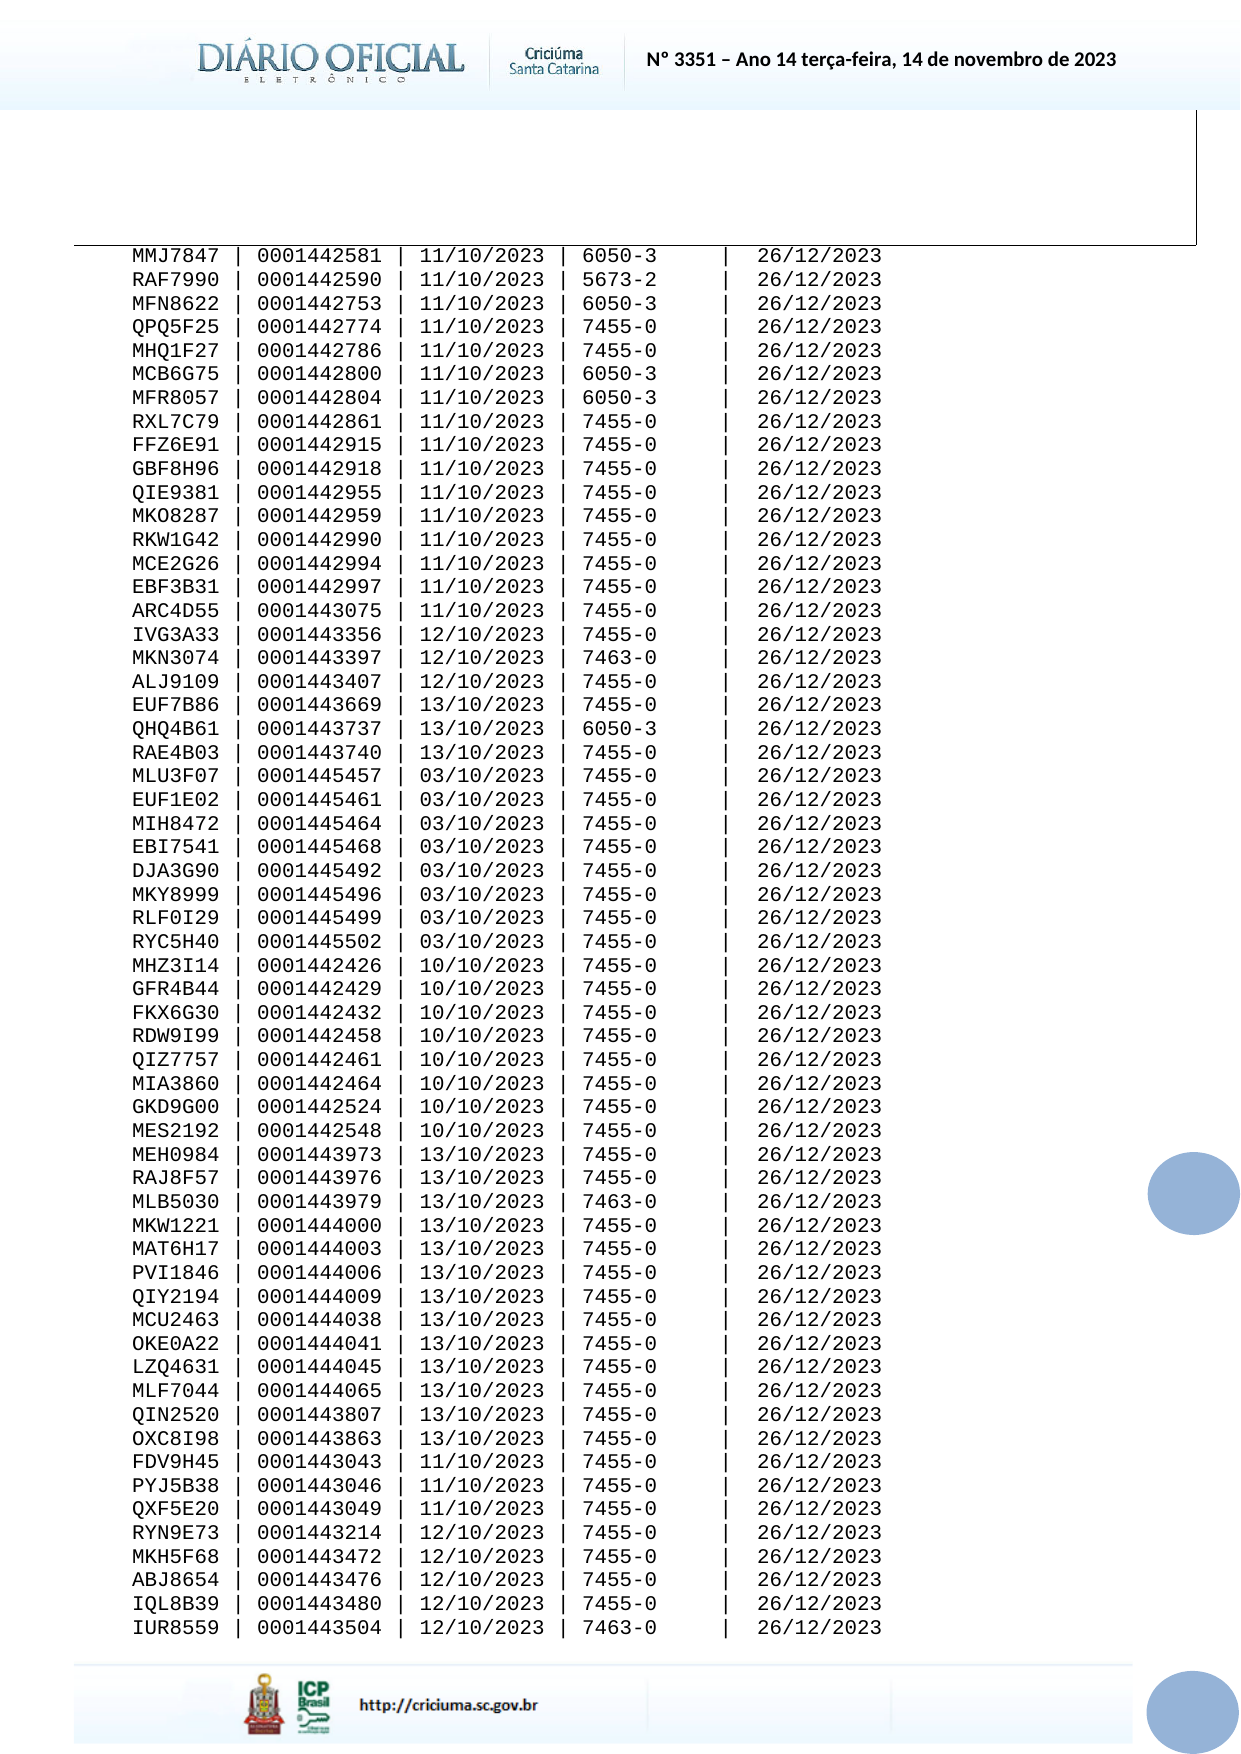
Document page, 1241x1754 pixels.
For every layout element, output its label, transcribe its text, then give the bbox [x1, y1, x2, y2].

text EBI7541 | 0001445468 | 03/10/2023 | 7455-0 | 26/12/2023 [44, 836, 1196, 860]
text IQL8B39 | 0001443480 | 12/10/2023 | 7455-0 | 26/12/2023 [44, 1593, 1196, 1617]
text MLB5030 | 0001443979 | 13/10/2023 | 7463-0 | 26/12/2023 [44, 1191, 1153, 1215]
text RYC5H40 | 0001445502 | 03/10/2023 | 7455-0 | 26/12/2023 [44, 931, 1196, 954]
text MKN3074 | 0001443397 | 12/10/2023 | 7463-0 | 26/12/2023 [44, 647, 1196, 671]
text RKW1G42 | 0001442990 | 11/10/2023 | 7455-0 | 26/12/2023 [44, 529, 1196, 553]
text OKE0A22 | 0001444041 | 13/10/2023 | 7455-0 | 26/12/2023 [44, 1333, 1196, 1357]
text GFR4B44 | 0001442429 | 10/10/2023 | 7455-0 | 26/12/2023 [44, 978, 1196, 1002]
text QXF5E20 | 0001443049 | 11/10/2023 | 7455-0 | 26/12/2023 [44, 1498, 1196, 1522]
text MKH5F68 | 0001443472 | 12/10/2023 | 7455-0 | 26/12/2023 [44, 1546, 1196, 1569]
text IUR8559 | 0001443504 | 12/10/2023 | 7463-0 | 26/12/2023 [44, 1617, 1196, 1640]
text RDW9I99 | 0001442458 | 10/10/2023 | 7455-0 | 26/12/2023 [44, 1026, 1196, 1049]
text GKD9G00 | 0001442524 | 10/10/2023 | 7455-0 | 26/12/2023 [44, 1096, 1196, 1120]
text MHZ3I14 | 0001442426 | 10/10/2023 | 7455-0 | 26/12/2023 [44, 954, 1196, 978]
text FDV9H45 | 0001443043 | 11/10/2023 | 7455-0 | 26/12/2023 [44, 1451, 1196, 1475]
text QIZ7757 | 0001442461 | 10/10/2023 | 7455-0 | 26/12/2023 [44, 1049, 1196, 1073]
text MKW1221 | 0001444000 | 13/10/2023 | 7455-0 | 26/12/2023 [44, 1215, 1196, 1238]
text RXL7C79 | 0001442861 | 11/10/2023 | 7455-0 | 26/12/2023 [44, 411, 1196, 434]
text QHQ4B61 | 0001443737 | 13/10/2023 | 6050-3 | 26/12/2023 [44, 718, 1196, 742]
text LZQ4631 | 0001444045 | 13/10/2023 | 7455-0 | 26/12/2023 [44, 1357, 1196, 1380]
text MCU2463 | 0001444038 | 13/10/2023 | 7455-0 | 26/12/2023 [44, 1309, 1196, 1333]
text RAE4B03 | 0001443740 | 13/10/2023 | 7455-0 | 26/12/2023 [44, 742, 1196, 765]
text PYJ5B38 | 0001443046 | 11/10/2023 | 7455-0 | 26/12/2023 [44, 1475, 1196, 1498]
text MFR8057 | 0001442804 | 11/10/2023 | 6050-3 | 26/12/2023 [44, 387, 1196, 411]
text MCB6G75 | 0001442800 | 11/10/2023 | 6050-3 | 26/12/2023 [44, 363, 1196, 387]
text IVG3A33 | 0001443356 | 12/10/2023 | 7455-0 | 26/12/2023 [44, 623, 1196, 647]
text QIE9381 | 0001442955 | 11/10/2023 | 7455-0 | 26/12/2023 [44, 482, 1196, 505]
text MFN8622 | 0001442753 | 11/10/2023 | 6050-3 | 26/12/2023 [44, 292, 1196, 316]
text MKY8999 | 0001445496 | 03/10/2023 | 7455-0 | 26/12/2023 [44, 884, 1196, 907]
text GBF8H96 | 0001442918 | 11/10/2023 | 7455-0 | 26/12/2023 [44, 458, 1196, 482]
text PVI1846 | 0001444006 | 13/10/2023 | 7455-0 | 26/12/2023 [44, 1262, 1196, 1286]
text MMJ7847 | 0001442581 | 11/10/2023 | 6050-3 | 26/12/2023 [44, 245, 1196, 269]
text QIY2194 | 0001444009 | 13/10/2023 | 7455-0 | 26/12/2023 [44, 1286, 1196, 1309]
text MKO8287 | 0001442959 | 11/10/2023 | 7455-0 | 26/12/2023 [44, 505, 1196, 529]
text RYN9E73 | 0001443214 | 12/10/2023 | 7455-0 | 26/12/2023 [44, 1522, 1196, 1546]
text ABJ8654 | 0001443476 | 12/10/2023 | 7455-0 | 26/12/2023 [44, 1569, 1196, 1593]
text ARC4D55 | 0001443075 | 11/10/2023 | 7455-0 | 26/12/2023 [44, 600, 1196, 623]
text FFZ6E91 | 0001442915 | 11/10/2023 | 7455-0 | 26/12/2023 [44, 434, 1196, 458]
text EUF1E02 | 0001445461 | 03/10/2023 | 7455-0 | 26/12/2023 [44, 789, 1196, 813]
text MEH0984 | 0001443973 | 13/10/2023 | 7455-0 | 26/12/2023 [44, 1144, 1196, 1167]
text RAJ8F57 | 0001443976 | 13/10/2023 | 7455-0 | 26/12/2023 [44, 1167, 1157, 1191]
text RLF0I29 | 0001445499 | 03/10/2023 | 7455-0 | 26/12/2023 [44, 907, 1196, 931]
text MES2192 | 0001442548 | 10/10/2023 | 7455-0 | 26/12/2023 [44, 1120, 1196, 1144]
text RAF7990 | 0001442590 | 11/10/2023 | 5673-2 | 26/12/2023 [44, 269, 1196, 292]
text MLF7044 | 0001444065 | 13/10/2023 | 7455-0 | 26/12/2023 [44, 1380, 1196, 1404]
text MIH8472 | 0001445464 | 03/10/2023 | 7455-0 | 26/12/2023 [44, 813, 1196, 836]
text EUF7B86 | 0001443669 | 13/10/2023 | 7455-0 | 26/12/2023 [44, 694, 1196, 718]
text MLU3F07 | 0001445457 | 03/10/2023 | 7455-0 | 26/12/2023 [44, 765, 1196, 789]
text QPQ5F25 | 0001442774 | 11/10/2023 | 7455-0 | 26/12/2023 [44, 316, 1196, 340]
text MAT6H17 | 0001444003 | 13/10/2023 | 7455-0 | 26/12/2023 [44, 1238, 1196, 1262]
text EBF3B31 | 0001442997 | 11/10/2023 | 7455-0 | 26/12/2023 [44, 576, 1196, 600]
text DJA3G90 | 0001445492 | 03/10/2023 | 7455-0 | 26/12/2023 [44, 860, 1196, 884]
text MCE2G26 | 0001442994 | 11/10/2023 | 7455-0 | 26/12/2023 [44, 553, 1196, 576]
text QIN2520 | 0001443807 | 13/10/2023 | 7455-0 | 26/12/2023 [44, 1404, 1196, 1427]
text OXC8I98 | 0001443863 | 13/10/2023 | 7455-0 | 26/12/2023 [44, 1427, 1196, 1451]
text MHQ1F27 | 0001442786 | 11/10/2023 | 7455-0 | 26/12/2023 [44, 340, 1196, 363]
text ALJ9109 | 0001443407 | 12/10/2023 | 7455-0 | 26/12/2023 [44, 671, 1196, 694]
text MIA3860 | 0001442464 | 10/10/2023 | 7455-0 | 26/12/2023 [44, 1073, 1196, 1096]
text FKX6G30 | 0001442432 | 10/10/2023 | 7455-0 | 26/12/2023 [44, 1002, 1196, 1026]
